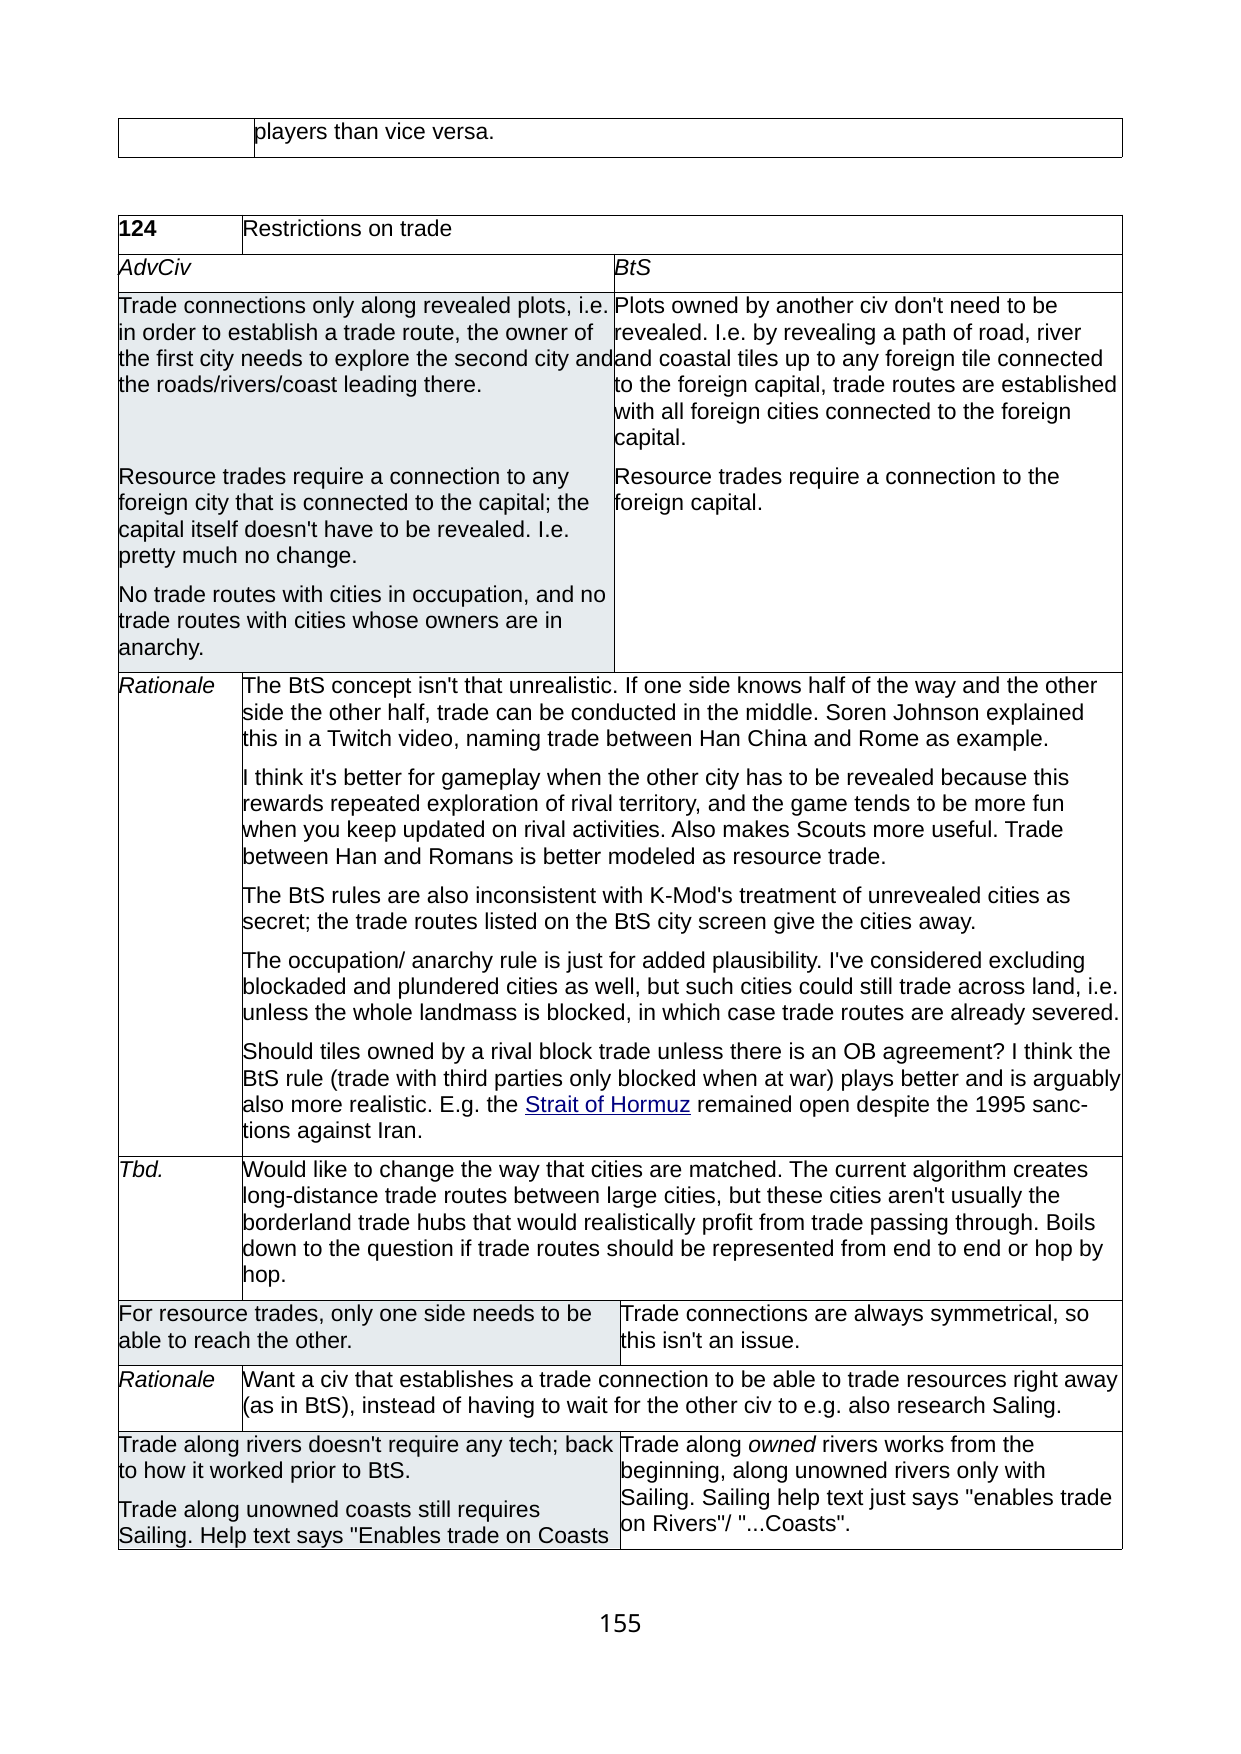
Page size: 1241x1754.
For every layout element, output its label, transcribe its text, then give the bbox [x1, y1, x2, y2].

table_cell Trade along rivers doesn't require any tech; back to how it worked prior to BtS. Trade along unowned coasts still requires Sailing. Help text says "Enables trade on Coasts [119, 1432, 620, 1548]
table_cell Plots owned by another civ don't need to be revealed. I.e. by revealing a path of road, river and coastal tiles up to any foreign tile connected to the foreign capital, trade routes are established with all foreign cities connected to the foreign capital. Resource trades require a connection to the foreign capital. [615, 293, 1122, 672]
table_header Restrictions on trade [243, 216, 1122, 253]
table_cell Trade connections are always symmetrical, so this isn't an issue. [621, 1301, 1122, 1365]
table_cell The BtS concept isn't that unrealistic. If one side knows half of the way and the other side the other half, trade can be conducted in the middle. Soren Johnson explained this in a Twitch video, naming trade between Han China and Rome as example. I think it's better for gameplay when the other city has to be revealed because this rewards repeated exploration of rival territory, and the game tends to be more fun when you keep updated on rival activities. Also makes Scouts more useful. Trade between Han and Romans is better modeled as resource trade. The BtS rules are also inconsistent with K-Mod's treatment of unrevealed cities as secret; the trade routes listed on the BtS city screen give the cities away. The occupation/ anarchy rule is just for added plausibility. I've considered excluding blockaded and plundered cities as well, but such cities could still trade across land, i.e. unless the whole landmass is blocked, in which case trade routes are already severed. Should tiles owned by a rival block trade unless there is an OB agreement? I think the BtS rule (trade with third parties only blocked when at war) plays better and is arguably also more realistic. E.g. the Strait of Hormuz remained open despite the 1995 sanc­tions against Iran. [243, 673, 1122, 1156]
table_cell AdvCiv [119, 255, 614, 292]
table_cell Would like to change the way that cities are matched. The current algorithm creates long-distance trade routes between large cities, but these cities aren't usually the borderland trade hubs that would realistically profit from trade passing through. Boils down to the question if trade routes should be represented from end to end or hop by hop. [243, 1157, 1122, 1300]
table_cell For resource trades, only one side needs to be able to reach the other. [119, 1301, 620, 1365]
table_cell Trade connections only along revealed plots, i.e. in order to establish a trade route, the owner of the first city needs to explore the second city and the roads/rivers/coast leading there. Resource trades require a connection to any foreign city that is connected to the capital; the capital itself doesn't have to be revealed. I.e. pretty much no change. No trade routes with cities in occupation, and no trade routes with cities whose owners are in anarchy. [119, 293, 614, 672]
table_cell Trade along owned rivers works from the beginning, along unowned rivers only with Sailing. Sailing help text just says "enables trade on Rivers"/ "...Coasts". [621, 1432, 1122, 1548]
table_cell players than vice versa. [255, 119, 1122, 157]
table_cell Rationale [119, 1366, 242, 1431]
table_cell BtS [615, 255, 1122, 292]
table_cell Rationale [119, 673, 242, 1156]
table_cell Tbd. [119, 1157, 242, 1300]
table_header 124 [119, 216, 242, 253]
table_cell Want a civ that establishes a trade connection to be able to trade resources right away (as in BtS), instead of having to wait for the other civ to e.g. also research Saling. [243, 1366, 1122, 1431]
table_cell [119, 119, 254, 157]
